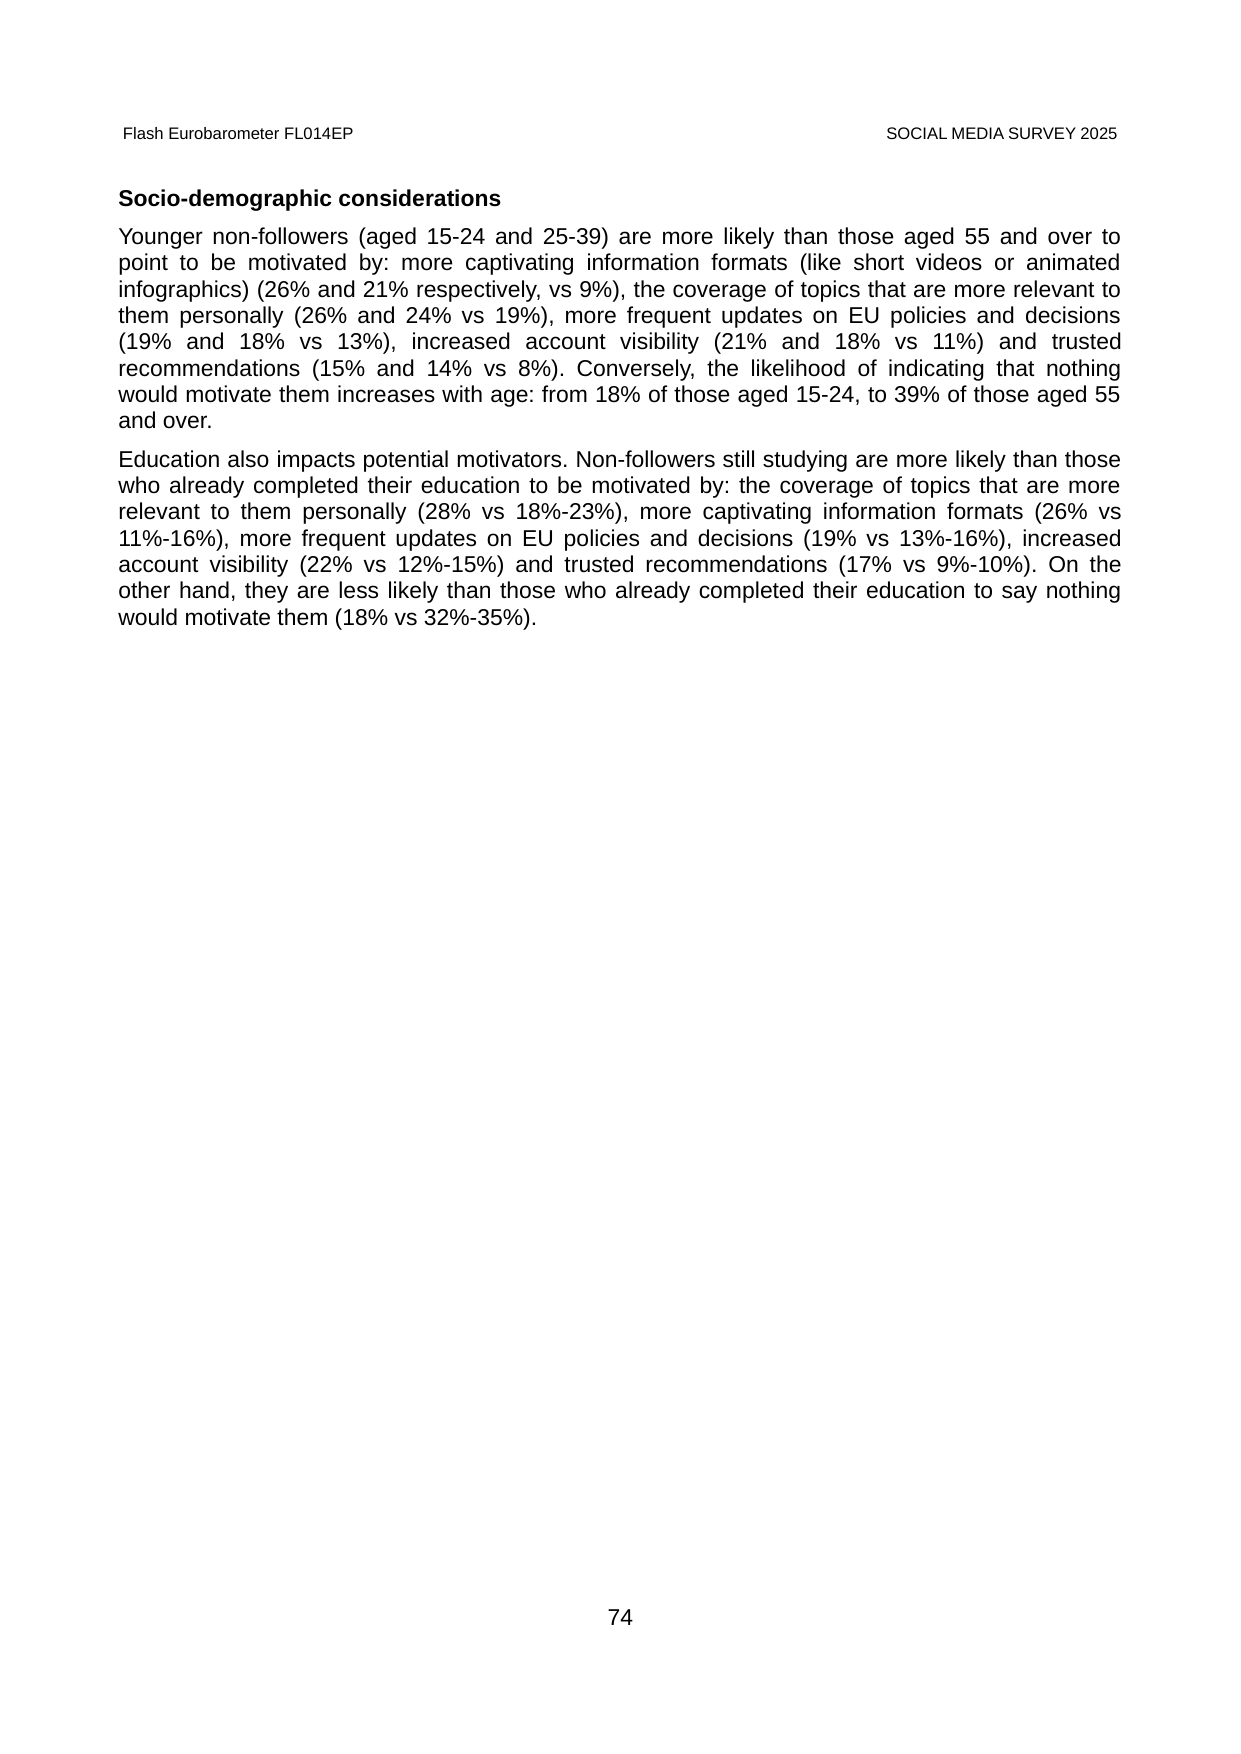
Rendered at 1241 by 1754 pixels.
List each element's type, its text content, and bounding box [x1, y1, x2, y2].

text Education also impacts potential motivators. Non-followers still studying are more likely than those who already completed their education to be motivated by: the coverage of topics that are more relevant to them personally (28% vs 18%-23%), more captivating information formats (26% vs 11%-16%), more frequent updates on EU policies and decisions (19% vs 13%-16%), increased account visibility (22% vs 12%-15%) and trusted recommendations (17% vs 9%-10%). On the other hand, they are less likely than those who already completed their education to say nothing would motivate them (18% vs 32%-35%). [118, 446, 1122, 630]
text Younger non-followers (aged 15-24 and 25-39) are more likely than those aged 55 and over to point to be motivated by: more captivating information formats (like short videos or animated infographics) (26% and 21% respectively, vs 9%), the coverage of topics that are more relevant to them personally (26% and 24% vs 19%), more frequent updates on EU policies and decisions (19% and 18% vs 13%), increased account visibility (21% and 18% vs 11%) and trusted recommendations (15% and 14% vs 8%). Conversely, the likelihood of indicating that nothing would motivate them increases with age: from 18% of those aged 15-24, to 39% of those aged 55 and over. [118, 223, 1122, 434]
text Socio-demographic considerations [118, 184, 1122, 211]
